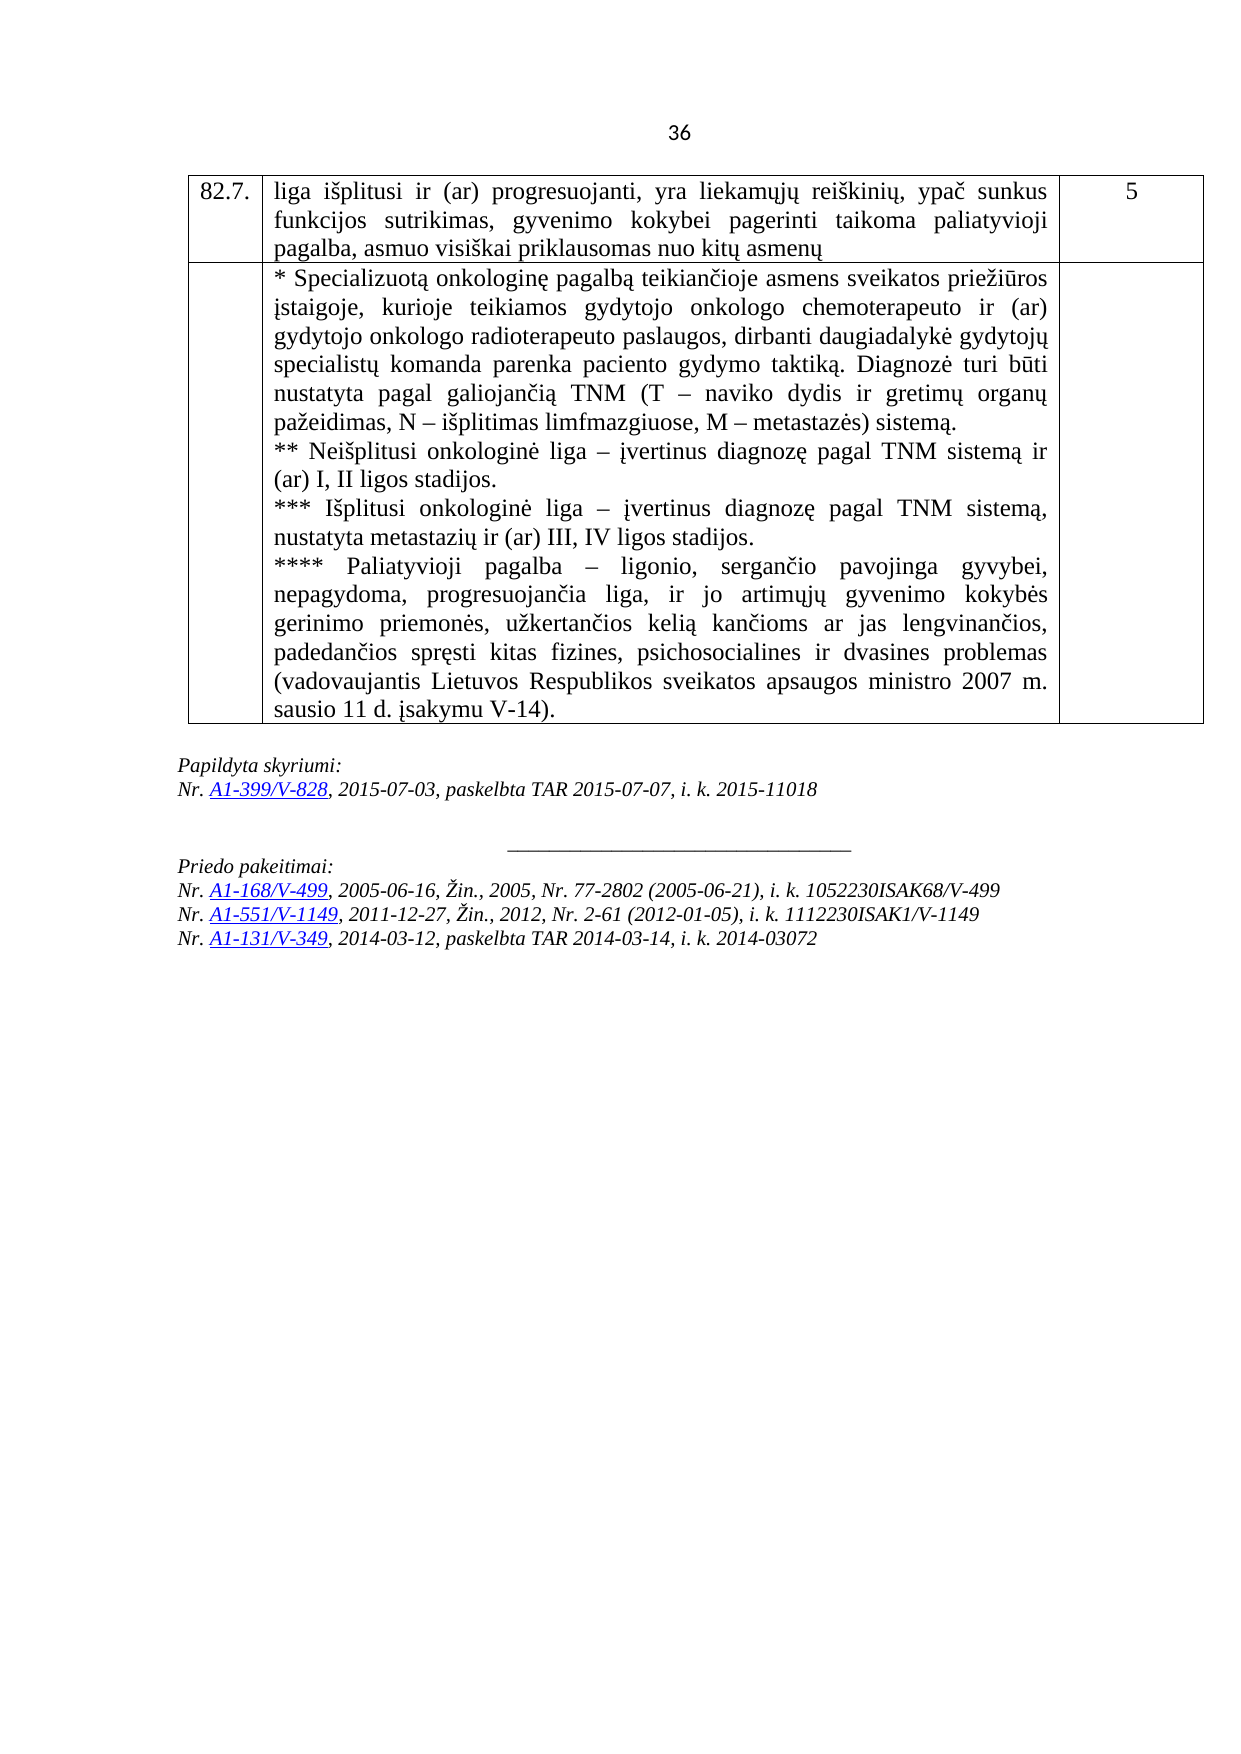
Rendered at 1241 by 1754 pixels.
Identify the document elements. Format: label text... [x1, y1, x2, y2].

table_cell 82.7. [189, 176, 262, 262]
table_cell * Specializuotą onkologinę pagalbą teikiančioje asmens sveikatos priežiūros įstaigoje, kurioje teikiamos gydytojo onkologo chemoterapeuto ir (ar) gydytojo onkologo radioterapeuto paslaugos, dirbanti daugiadalykė gydytojų specialistų komanda parenka paciento gydymo taktiką. Diagnozė turi būti nustatyta pagal galiojančią TNM (T – naviko dydis ir gretimų organų pažeidimas, N – išplitimas limfmazgiuose, M – metastazės) sistemą. ** Neišplitusi onkologinė liga – įvertinus diagnozę pagal TNM sistemą ir (ar) I, II ligos stadijos. *** Išplitusi onkologinė liga – įvertinus diagnozę pagal TNM sistemą, nustatyta metastazių ir (ar) III, IV ligos stadijos. **** Paliatyvioji pagalba – ligonio, sergančio pavojinga gyvybei, nepagydoma, progresuojančia liga, ir jo artimųjų gyvenimo kokybės gerinimo priemonės, užkertančios kelią kančioms ar jas lengvinančios, padedančios spręsti kitas fizines, psichosocialines ir dvasines problemas (vadovaujantis Lietuvos Respublikos sveikatos apsaugos ministro 2007 m. sausio 11 d. įsakymu V-14). [263, 263, 1059, 723]
table_cell [1060, 263, 1203, 723]
text Nr. A1-399/V-828, 2015-07-03, paskelbta TAR 2015-07-07, i. k. 2015-11018 [177, 777, 1181, 801]
text Nr. A1-131/V-349, 2014-03-12, paskelbta TAR 2014-03-14, i. k. 2014-03072 [177, 926, 1181, 950]
text Nr. A1-168/V-499, 2005-06-16, Žin., 2005, Nr. 77-2802 (2005-06-21), i. k. 1052230ISAK68/V-499 [177, 878, 1181, 902]
table_cell liga išplitusi ir (ar) progresuojanti, yra liekamųjų reiškinių, ypač sunkus funkcijos sutrikimas, gyvenimo kokybei pagerinti taikoma paliatyvioji pagalba, asmuo visiškai priklausomas nuo kitų asmenų [263, 176, 1059, 262]
text Nr. A1-551/V-1149, 2011-12-27, Žin., 2012, Nr. 2-61 (2012-01-05), i. k. 1112230ISAK1/V-1149 [177, 902, 1181, 926]
table_cell 5 [1060, 176, 1203, 262]
text Priedo pakeitimai: [177, 854, 1181, 878]
table_cell [189, 263, 262, 723]
text Papildyta skyriumi: [177, 753, 1181, 777]
text _________________________________ [177, 830, 1181, 854]
